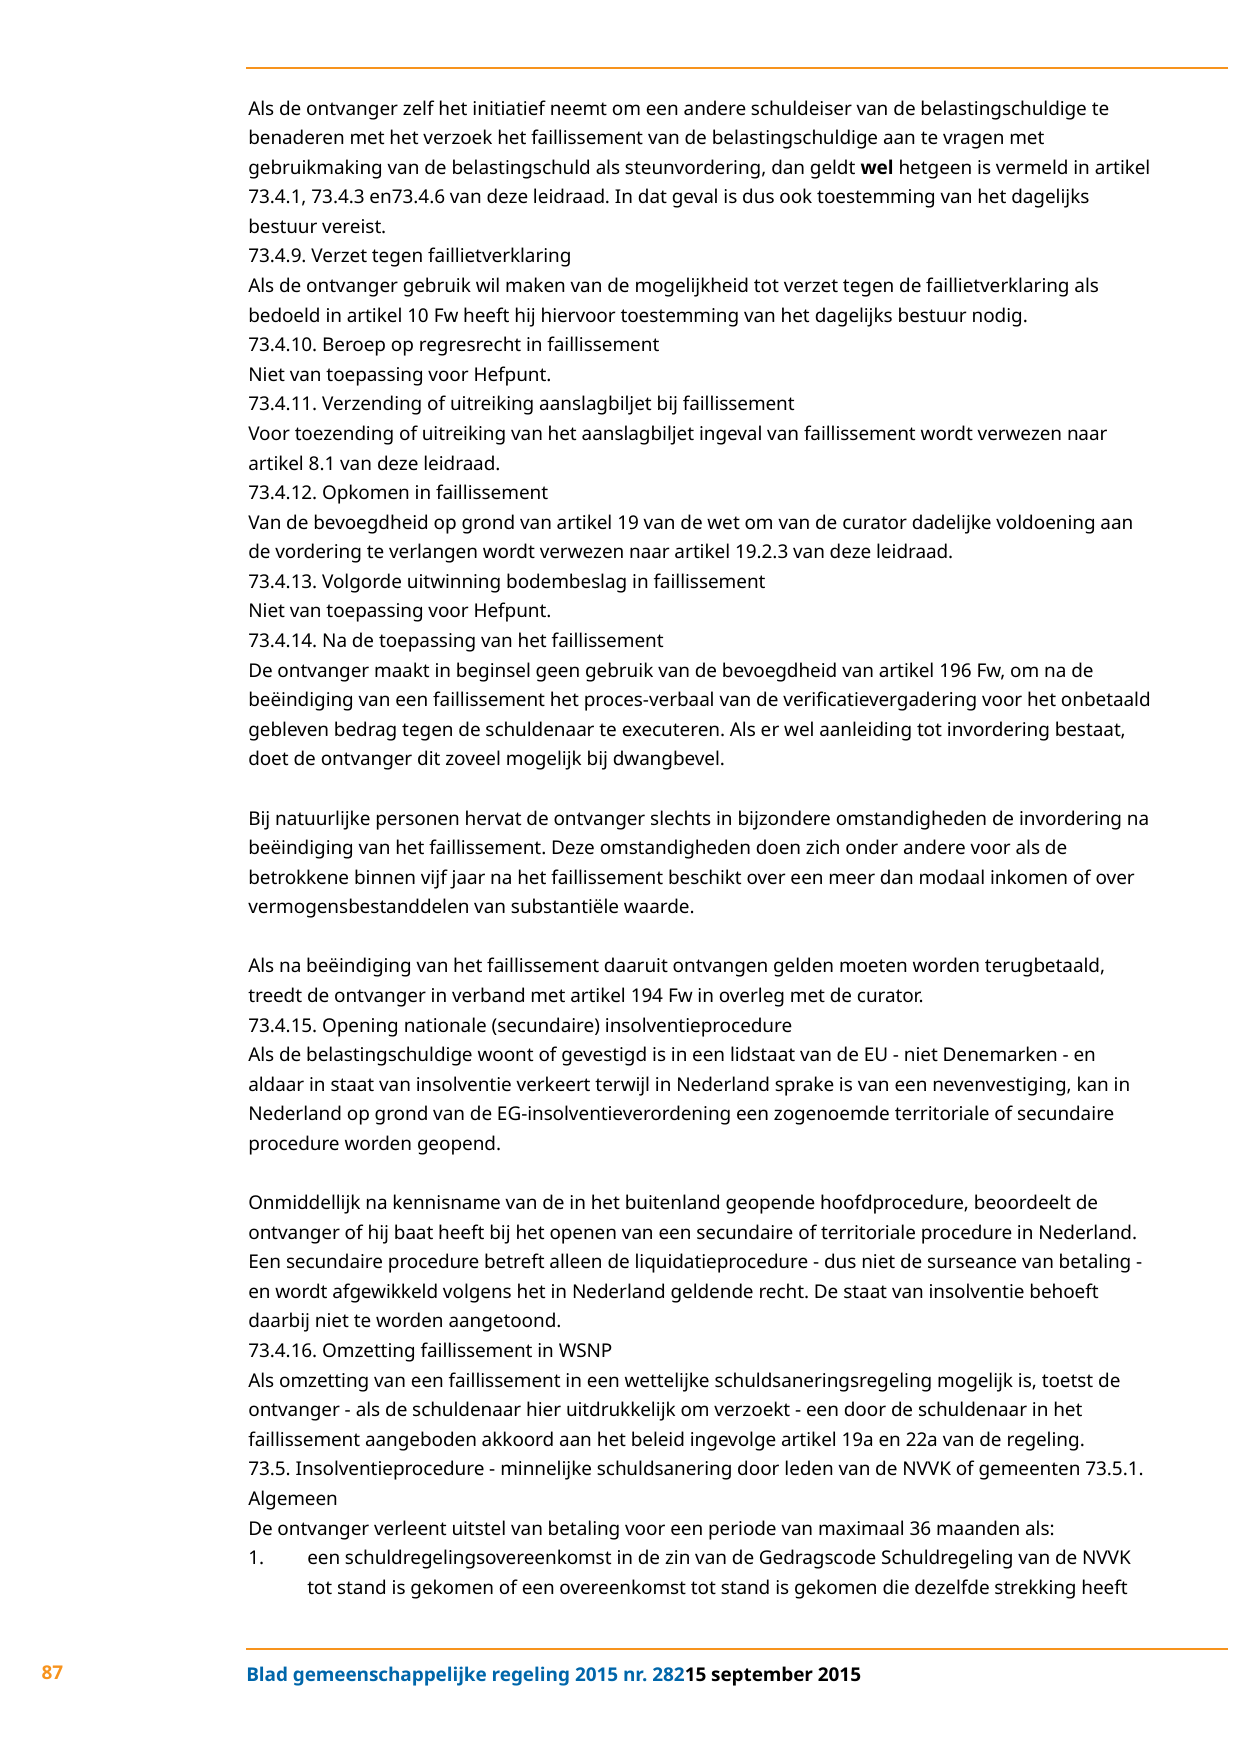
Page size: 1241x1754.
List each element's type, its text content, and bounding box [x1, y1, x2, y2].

text Van de bevoegdheid op grond van artikel 19 van de wet om van de curator dadelijke voldoening aan de vordering te verlangen wordt verwezen naar artikel 19.2.3 van deze leidraad. [248, 509, 1152, 564]
text Voor toezending of uitreiking van het aanslagbiljet ingeval van faillissement wordt verwezen naar artikel 8.1 van deze leidraad. [248, 420, 1152, 476]
text 73.4.12. Opkomen in faillissement [248, 479, 1152, 505]
text 73.4.15. Opening nationale (secundaire) insolventieprocedure [248, 1012, 1152, 1038]
text Als na beëindiging van het faillissement daaruit ontvangen gelden moeten worden terugbetaald, treedt de ontvanger in verband met artikel 194 Fw in overleg met de curator. [248, 953, 1152, 1008]
text 73.4.16. Omzetting faillissement in WSNP [248, 1337, 1152, 1363]
text Onmiddellijk na kennisname van de in het buitenland geopende hoofdprocedure, beoordeelt de ontvanger of hij baat heeft bij het openen van een secundaire of territoriale procedure in Nederland. Een secundaire procedure betreft alleen de liquidatieprocedure - dus niet de surseance van betaling - en wordt afgewikkeld volgens het in Nederland geldende recht. De staat van insolventie behoeft daarbij niet te worden aangetoond. [248, 1189, 1152, 1333]
text Niet van toepassing voor Hefpunt. [248, 598, 1152, 623]
text 73.4.11. Verzending of uitreiking aanslagbiljet bij faillissement [248, 391, 1152, 416]
text 73.4.10. Beroep op regresrecht in faillissement [248, 331, 1152, 357]
text Als de ontvanger zelf het initiatief neemt om een andere schuldeiser van de belastingschuldige te benaderen met het verzoek het faillissement van de belastingschuldige aan te vragen met gebruikmaking van de belastingschuld als steunvordering, dan geldt wel hetgeen is vermeld in artikel 73.4.1, 73.4.3 en73.4.6 van deze leidraad. In dat geval is dus ook toestemming van het dagelijks bestuur vereist. [248, 95, 1152, 239]
text 73.4.14. Na de toepassing van het faillissement [248, 627, 1152, 653]
text Bij natuurlijke personen hervat de ontvanger slechts in bijzondere omstandigheden de invordering na beëindiging van het faillissement. Deze omstandigheden doen zich onder andere voor als de betrokkene binnen vijf jaar na het faillissement beschikt over een meer dan modaal inkomen of over vermogensbestanddelen van substantiële waarde. [248, 805, 1152, 919]
text Niet van toepassing voor Hefpunt. [248, 361, 1152, 387]
text De ontvanger verleent uitstel van betaling voor een periode van maximaal 36 maanden als: [248, 1515, 1152, 1541]
text Als de belastingschuldige woont of gevestigd is in een lidstaat van de EU - niet Denemarken - en aldaar in staat van insolventie verkeert terwijl in Nederland sprake is van een nevenvestiging, kan in Nederland op grond van de EG-insolventieverordening een zogenoemde territoriale of secundaire procedure worden geopend. [248, 1041, 1152, 1156]
list een schuldregelingsovereenkomst in de zin van de Gedragscode Schuldregeling van de NVVK tot stand is gekomen of een overeenkomst tot stand is gekomen die dezelfde strekking heeft [248, 1544, 1152, 1600]
text 73.4.13. Volgorde uitwinning bodembeslag in faillissement [248, 568, 1152, 594]
text 73.5. Insolventieprocedure - minnelijke schuldsanering door leden van de NVVK of gemeenten 73.5.1. Algemeen [248, 1456, 1152, 1511]
text 73.4.9. Verzet tegen faillietverklaring [248, 243, 1152, 268]
text De ontvanger maakt in beginsel geen gebruik van de bevoegdheid van artikel 196 Fw, om na de beëindiging van een faillissement het proces-verbaal van de verificatievergadering voor het onbetaald gebleven bedrag tegen de schuldenaar te executeren. Als er wel aanleiding tot invordering bestaat, doet de ontvanger dit zoveel mogelijk bij dwangbevel. [248, 657, 1152, 771]
text Als omzetting van een faillissement in een wettelijke schuldsaneringsregeling mogelijk is, toetst de ontvanger - als de schuldenaar hier uitdrukkelijk om verzoekt - een door de schuldenaar in het faillissement aangeboden akkoord aan het beleid ingevolge artikel 19a en 22a van de regeling. [248, 1367, 1152, 1452]
text Als de ontvanger gebruik wil maken van de mogelijkheid tot verzet tegen de faillietverklaring als bedoeld in artikel 10 Fw heeft hij hiervoor toestemming van het dagelijks bestuur nodig. [248, 272, 1152, 328]
picture [41, 47, 231, 172]
